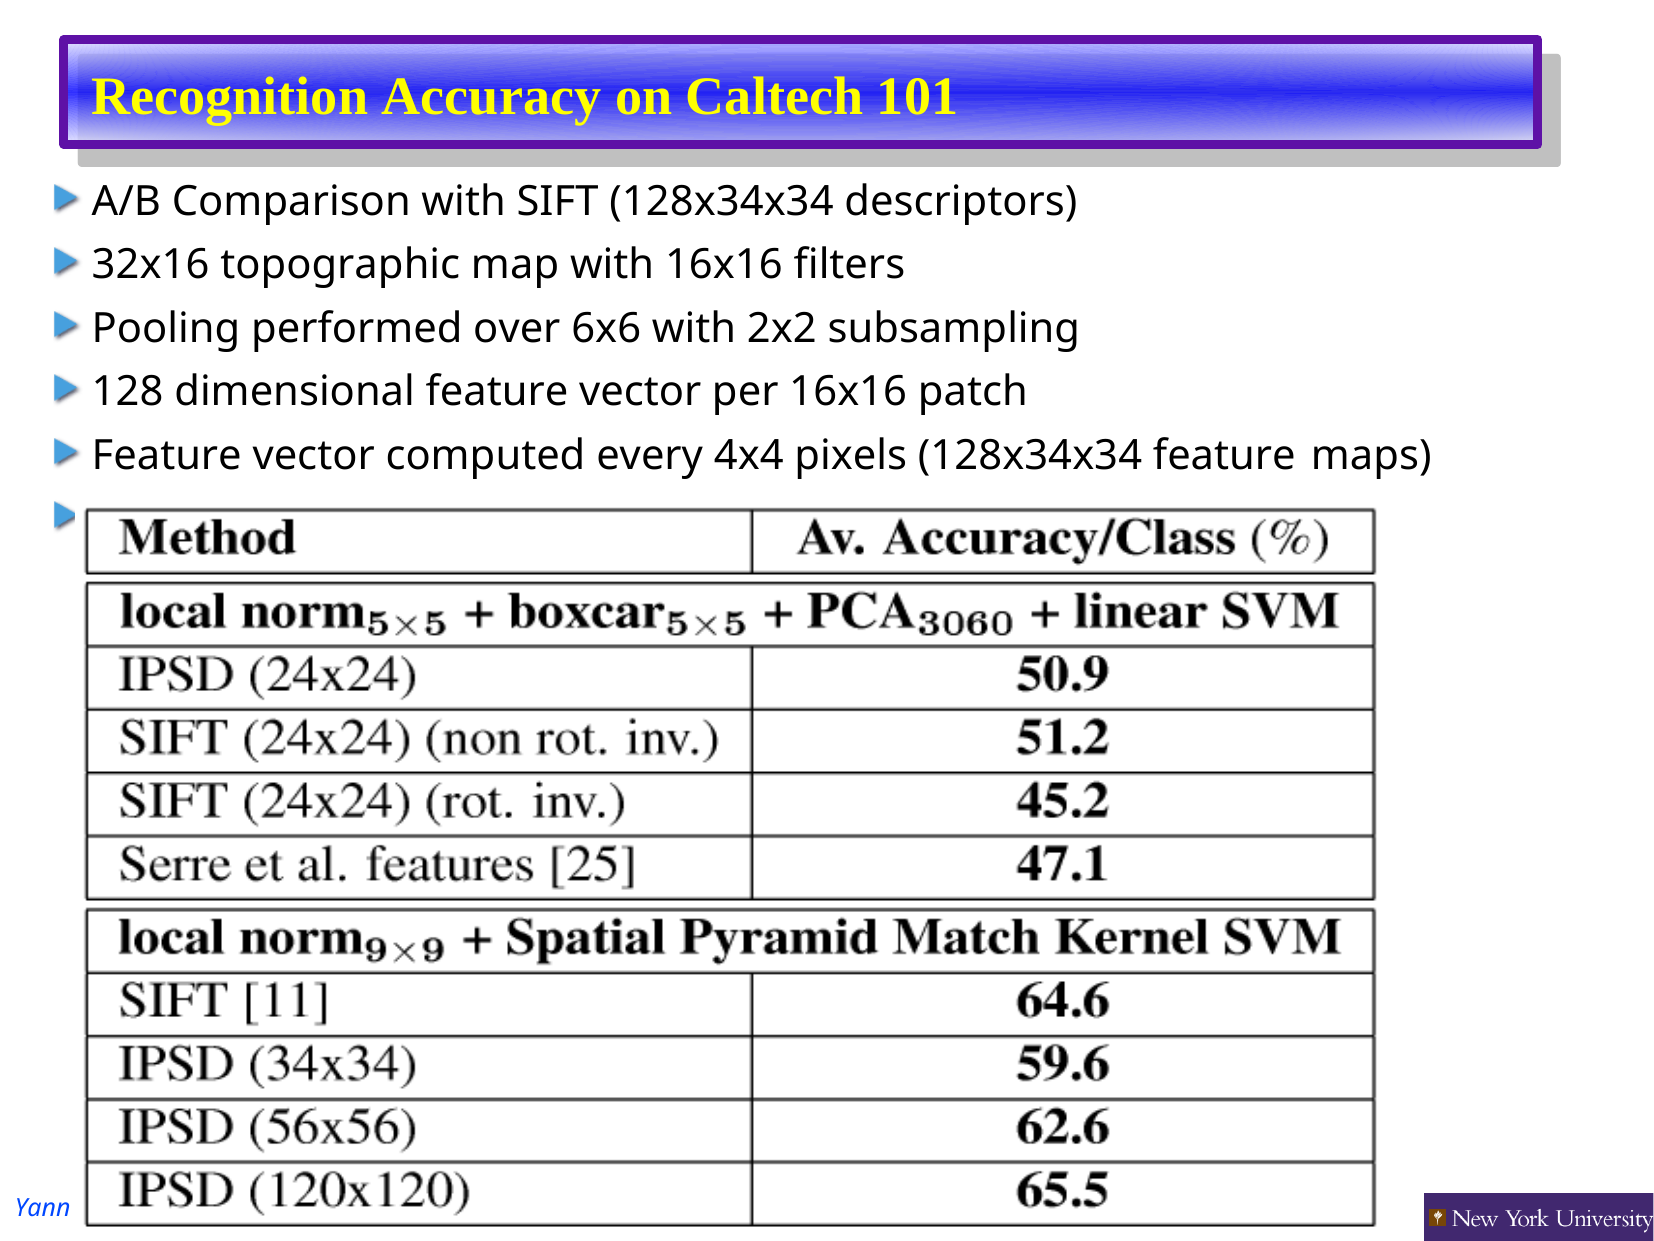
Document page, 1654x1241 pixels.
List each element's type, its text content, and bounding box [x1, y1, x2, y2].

title Recognition Accuracy on Caltech 101 [63, 39, 1538, 145]
picture [1424, 1193, 1654, 1241]
picture [75, 492, 1388, 1238]
list A/B Comparison with SIFT (128x34x34 descriptors) 32x16 topographic map with 16x16 filters Pooling performed over 6x6 with 2x2 subsampling 128 dimensional feature vector per 16x16 patch Feature vector computed every 4x4 pixels (128x34x34 feature maps) Resulting feature maps are spatially smoothed [22, 170, 1635, 1114]
